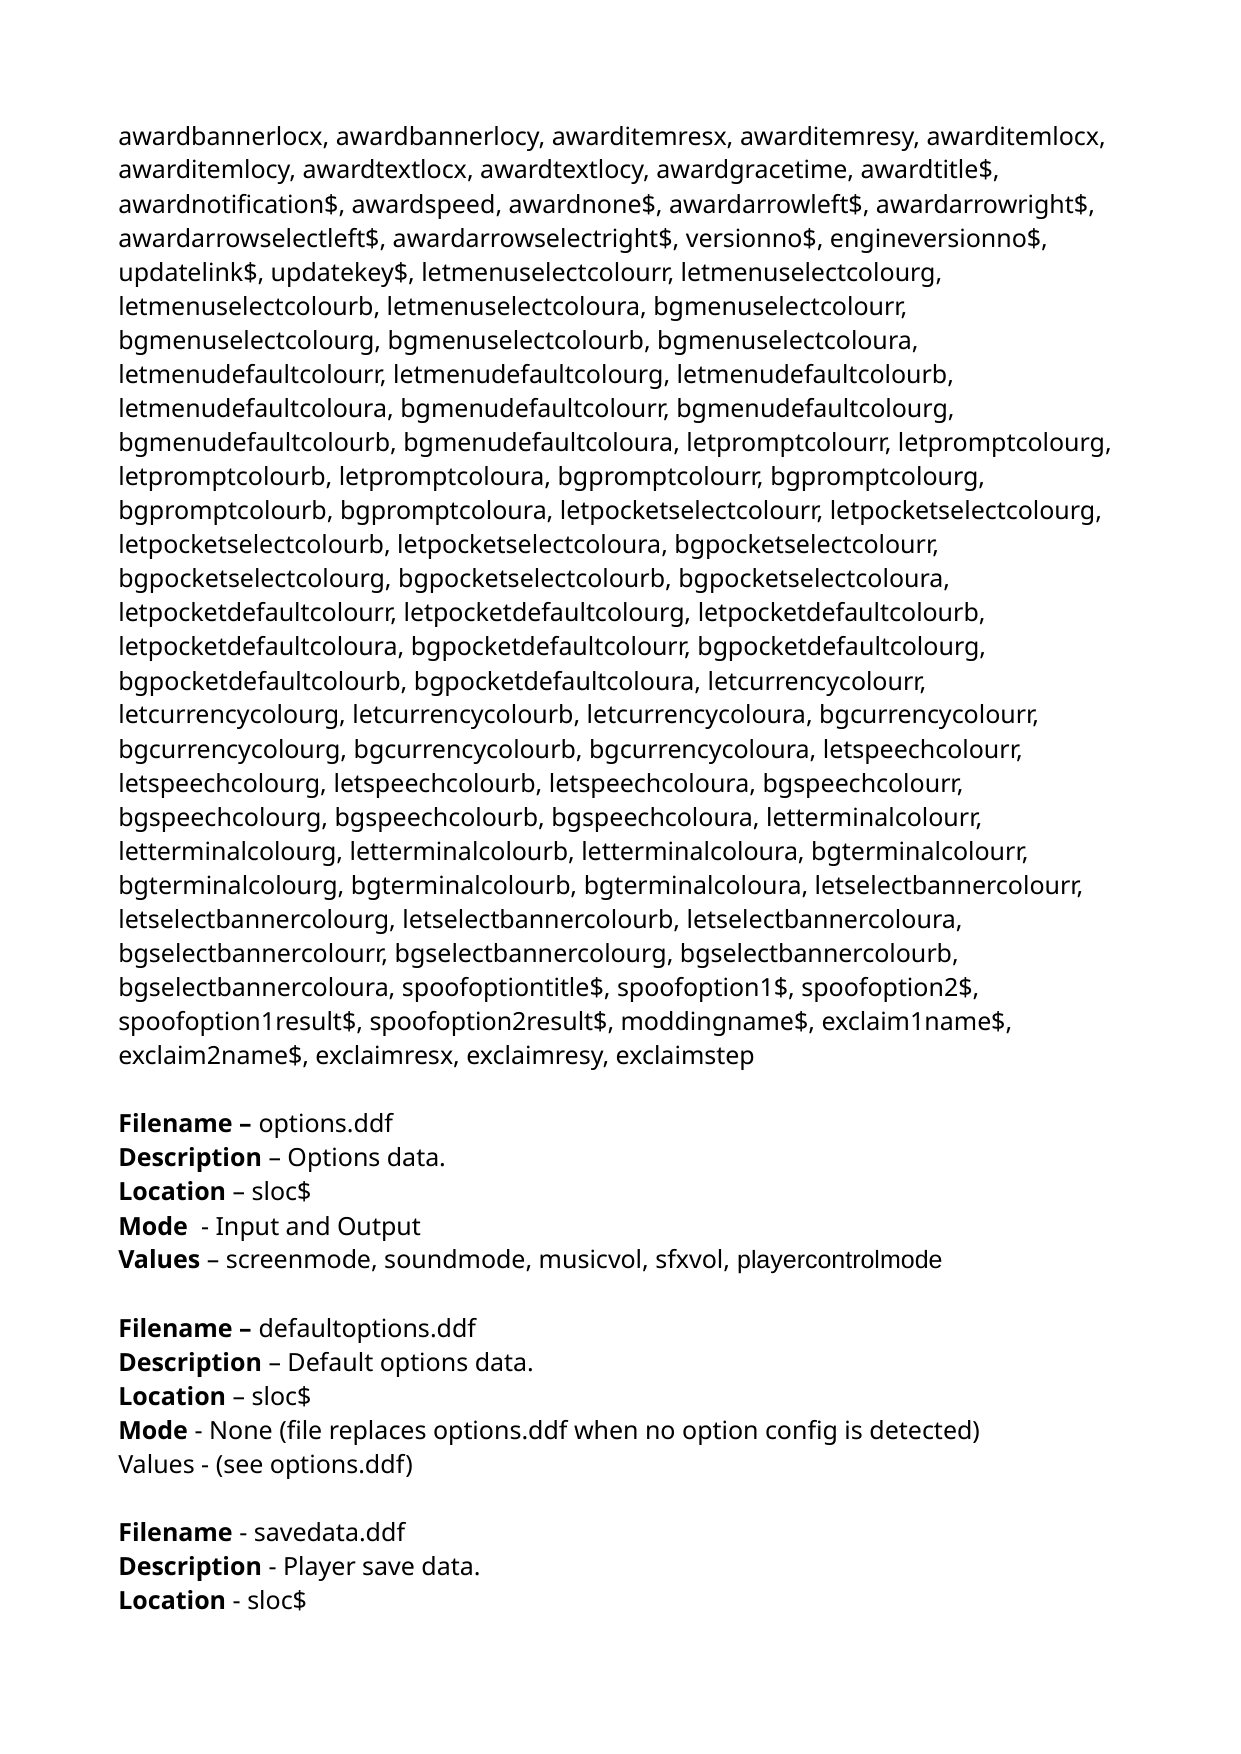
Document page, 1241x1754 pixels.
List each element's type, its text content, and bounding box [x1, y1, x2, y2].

text Mode - None (file replaces options.ddf when no option config is detected) [118, 1412, 1122, 1447]
text Description - Player save data. [118, 1549, 1122, 1583]
text Values – screenmode, soundmode, musicvol, sfxvol, playercontrolmode [118, 1242, 1122, 1276]
text Location – sloc$ [118, 1174, 1122, 1208]
text Location – sloc$ [118, 1378, 1122, 1412]
text Filename - savedata.ddf [118, 1515, 1122, 1549]
text Values - (see options.ddf) [118, 1447, 1122, 1481]
text Mode - Input and Output [118, 1208, 1122, 1242]
text Filename – defaultoptions.ddf [118, 1310, 1122, 1344]
text Location - sloc$ [118, 1583, 1122, 1617]
text awardbannerlocx, awardbannerlocy, awarditemresx, awarditemresy, awarditemlocx, awarditemlocy, awardtextlocx, awardtextlocy, awardgracetime, awardtitle$, awardnotification$, awardspeed, awardnone$, awardarrowleft$, awardarrowright$, awardarrowselectleft$, awardarrowselectright$, versionno$, engineversionno$, updatelink$, updatekey$, letmenuselectcolourr, letmenuselectcolourg, letmenuselectcolourb, letmenuselectcoloura, bgmenuselectcolourr, bgmenuselectcolourg, bgmenuselectcolourb, bgmenuselectcoloura, letmenudefaultcolourr, letmenudefaultcolourg, letmenudefaultcolourb, letmenudefaultcoloura, bgmenudefaultcolourr, bgmenudefaultcolourg, bgmenudefaultcolourb, bgmenudefaultcoloura, letpromptcolourr, letpromptcolourg, letpromptcolourb, letpromptcoloura, bgpromptcolourr, bgpromptcolourg, bgpromptcolourb, bgpromptcoloura, letpocketselectcolourr, letpocketselectcolourg, letpocketselectcolourb, letpocketselectcoloura, bgpocketselectcolourr, bgpocketselectcolourg, bgpocketselectcolourb, bgpocketselectcoloura, letpocketdefaultcolourr, letpocketdefaultcolourg, letpocketdefaultcolourb, letpocketdefaultcoloura, bgpocketdefaultcolourr, bgpocketdefaultcolourg, bgpocketdefaultcolourb, bgpocketdefaultcoloura, letcurrencycolourr, letcurrencycolourg, letcurrencycolourb, letcurrencycoloura, bgcurrencycolourr, bgcurrencycolourg, bgcurrencycolourb, bgcurrencycoloura, letspeechcolourr, letspeechcolourg, letspeechcolourb, letspeechcoloura, bgspeechcolourr, bgspeechcolourg, bgspeechcolourb, bgspeechcoloura, letterminalcolourr, letterminalcolourg, letterminalcolourb, letterminalcoloura, bgterminalcolourr, bgterminalcolourg, bgterminalcolourb, bgterminalcoloura, letselectbannercolourr, letselectbannercolourg, letselectbannercolourb, letselectbannercoloura, bgselectbannercolourr, bgselectbannercolourg, bgselectbannercolourb, bgselectbannercoloura, spoofoptiontitle$, spoofoption1$, spoofoption2$, spoofoption1result$, spoofoption2result$, moddingname$, exclaim1name$, exclaim2name$, exclaimresx, exclaimresy, exclaimstep [118, 118, 1122, 1072]
text Description – Options data. [118, 1140, 1122, 1174]
text Description – Default options data. [118, 1344, 1122, 1378]
text Filename – options.ddf [118, 1106, 1122, 1140]
